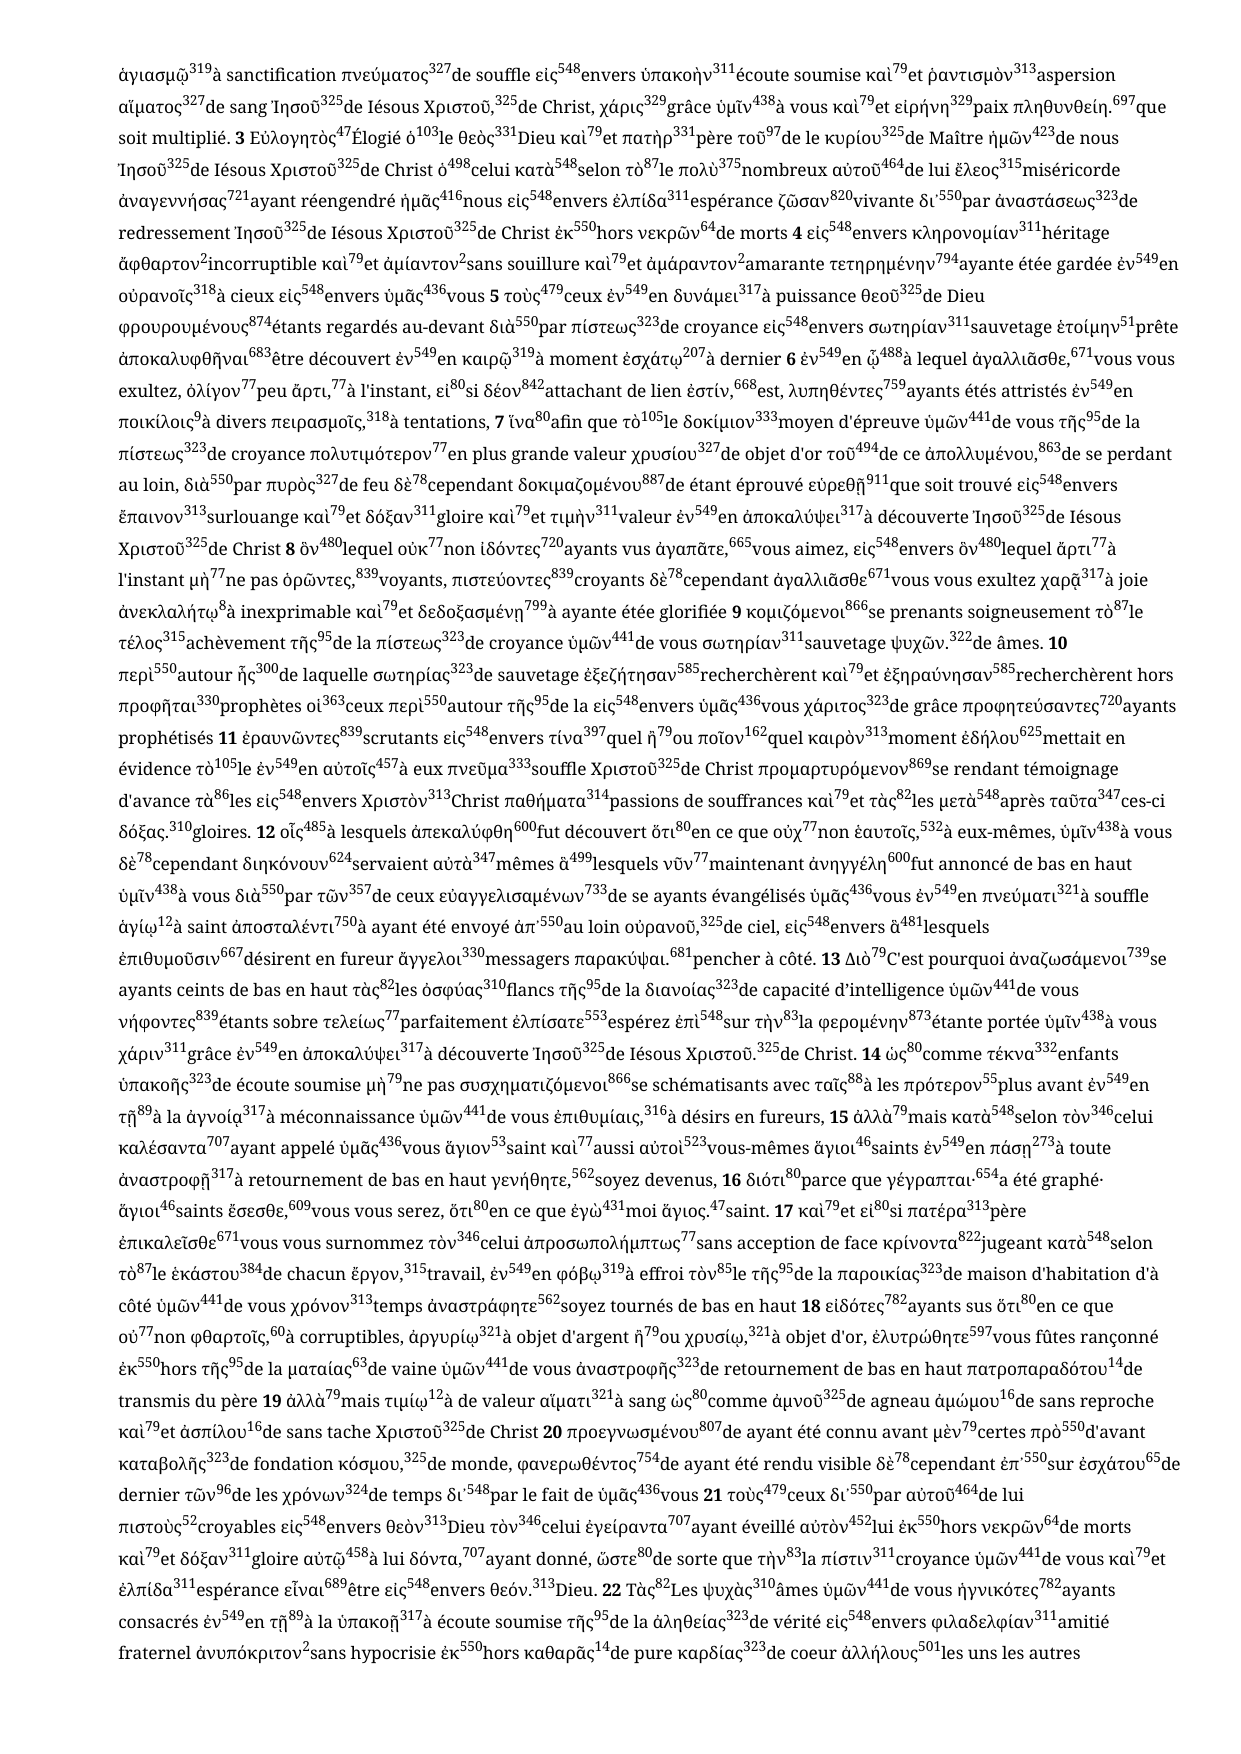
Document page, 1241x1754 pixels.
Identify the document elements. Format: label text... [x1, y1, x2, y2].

text 1 Πέτρος331Pierre ἀπόστολος331envoyé Ἰησοῦ325de Iésous Χριστοῦ325de Christ ἐκλεκτοῖς9à élus παρεπιδήμοις58à peuplants sur le côté διασπορᾶς323de dissémination Πόντου,325de Pontus, Γαλατίας,323de Galatie, Καππαδοκίας,323de Kapadokya, Ἀσίας323de Asie καὶ79et Βιθυνίας323de Bithynie 2 κατὰ548selon πρόγνωσιν311préconnaissance θεοῦ325de Dieu πατρὸς325de père ἐν549en ἁγιασμῷ319à sanctification πνεύματος327de souffle εἰς548envers ὑπακοὴν311écoute soumise καὶ79et ῥαντισμὸν313aspersion αἵματος327de sang Ἰησοῦ325de Iésous Χριστοῦ,325de Christ, χάρις329grâce ὑμῖν438à vous καὶ79et εἰρήνη329paix πληθυνθείη.697que soit multiplié. 3 Εὐλογητὸς47Élogié ὁ103le θεὸς331Dieu καὶ79et πατὴρ331père τοῦ97de le κυρίου325de Maître ἡμῶν423de nous Ἰησοῦ325de Iésous Χριστοῦ325de Christ ὁ498celui κατὰ548selon τὸ87le πολὺ375nombreux αὐτοῦ464de lui ἔλεος315miséricorde ἀναγεννήσας721ayant réengendré ἡμᾶς416nous εἰς548envers ἐλπίδα311espérance ζῶσαν820vivante δι᾽550par ἀναστάσεως323de redressement Ἰησοῦ325de Iésous Χριστοῦ325de Christ ἐκ550hors νεκρῶν64de morts 4 εἰς548envers κληρονομίαν311héritage ἄφθαρτον2incorruptible καὶ79et ἀμίαντον2sans souillure καὶ79et ἀμάραντον2amarante τετηρημένην794ayante étée gardée ἐν549en οὐρανοῖς318à cieux εἰς548envers ὑμᾶς436vous 5 τοὺς479ceux ἐν549en δυνάμει317à puissance θεοῦ325de Dieu φρουρουμένους874étants regardés au-devant διὰ550par πίστεως323de croyance εἰς548envers σωτηρίαν311sauvetage ἑτοίμην51prête ἀποκαλυφθῆναι683être découvert ἐν549en καιρῷ319à moment ἐσχάτῳ207à dernier 6 ἐν549en ᾧ488à lequel ἀγαλλιᾶσθε,671vous vous exultez, ὀλίγον77peu ἄρτι,77à l'instant, εἰ80si δέον842attachant de lien ἐστίν,668est, λυπηθέντες759ayants étés attristés ἐν549en ποικίλοις9à divers πειρασμοῖς,318à tentations, 7 ἵνα80afin que τὸ105le δοκίμιον333moyen d'épreuve ὑμῶν441de vous τῆς95de la πίστεως323de croyance πολυτιμότερον77en plus grande valeur χρυσίου327de objet d'or τοῦ494de ce ἀπολλυμένου,863de se perdant au loin, διὰ550par πυρὸς327de feu δὲ78cependant δοκιμαζομένου887de étant éprouvé εὑρεθῇ911que soit trouvé εἰς548envers ἔπαινον313surlouange καὶ79et δόξαν311gloire καὶ79et τιμὴν311valeur ἐν549en ἀποκαλύψει317à découverte Ἰησοῦ325de Iésous Χριστοῦ325de Christ 8 ὃν480lequel οὐκ77non ἰδόντες720ayants vus ἀγαπᾶτε,665vous aimez, εἰς548envers ὃν480lequel ἄρτι77à l'instant μὴ77ne pas ὁρῶντες,839voyants, πιστεύοντες839croyants δὲ78cependant ἀγαλλιᾶσθε671vous vous exultez χαρᾷ317à joie ἀνεκλαλήτῳ8à inexprimable καὶ79et δεδοξασμένῃ799à ayante étée glorifiée 9 κομιζόμενοι866se prenants soigneusement τὸ87le τέλος315achèvement τῆς95de la πίστεως323de croyance ὑμῶν441de vous σωτηρίαν311sauvetage ψυχῶν.322de âmes. 10 περὶ550autour ἧς300de laquelle σωτηρίας323de sauvetage ἐξεζήτησαν585recherchèrent καὶ79et ἐξηραύνησαν585recherchèrent hors προφῆται330prophètes οἱ363ceux περὶ550autour τῆς95de la εἰς548envers ὑμᾶς436vous χάριτος323de grâce προφητεύσαντες720ayants prophétisés 11 ἐραυνῶντες839scrutants εἰς548envers τίνα397quel ἢ79ou ποῖον162quel καιρὸν313moment ἐδήλου625mettait en évidence τὸ105le ἐν549en αὐτοῖς457à eux πνεῦμα333souffle Χριστοῦ325de Christ προμαρτυρόμενον869se rendant témoignage d'avance τὰ86les εἰς548envers Χριστὸν313Christ παθήματα314passions de souffrances καὶ79et τὰς82les μετὰ548après ταῦτα347ces-ci δόξας.310gloires. 12 οἷς485à lesquels ἀπεκαλύφθη600fut découvert ὅτι80en ce que οὐχ77non ἑαυτοῖς,532à eux-mêmes, ὑμῖν438à vous δὲ78cependant διηκόνουν624servaient αὐτὰ347mêmes ἃ499lesquels νῦν77maintenant ἀνηγγέλη600fut annoncé de bas en haut ὑμῖν438à vous διὰ550par τῶν357de ceux εὐαγγελισαμένων733de se ayants évangélisés ὑμᾶς436vous ἐν549en πνεύματι321à souffle ἁγίῳ12à saint ἀποσταλέντι750à ayant été envoyé ἀπ᾽550au loin οὐρανοῦ,325de ciel, εἰς548envers ἃ481lesquels ἐπιθυμοῦσιν667désirent en fureur ἄγγελοι330messagers παρακύψαι.681pencher à côté. 13 Διὸ79C'est pourquoi ἀναζωσάμενοι739se ayants ceints de bas en haut τὰς82les ὀσφύας310flancs τῆς95de la διανοίας323de capacité d’intelligence ὑμῶν441de vous νήφοντες839étants sobre τελείως77parfaitement ἐλπίσατε553espérez ἐπὶ548sur τὴν83la φερομένην873étante portée ὑμῖν438à vous χάριν311grâce ἐν549en ἀποκαλύψει317à découverte Ἰησοῦ325de Iésous Χριστοῦ.325de Christ. 14 ὡς80comme τέκνα332enfants ὑπακοῆς323de écoute soumise μὴ79ne pas συσχηματιζόμενοι866se schématisants avec ταῖς88à les πρότερον55plus avant ἐν549en τῇ89à la ἀγνοίᾳ317à méconnaissance ὑμῶν441de vous ἐπιθυμίαις,316à désirs en fureurs, 15 ἀλλὰ79mais κατὰ548selon τὸν346celui καλέσαντα707ayant appelé ὑμᾶς436vous ἅγιον53saint καὶ77aussi αὐτοὶ523vous-mêmes ἅγιοι46saints ἐν549en πάσῃ273à toute ἀναστροφῇ317à retournement de bas en haut γενήθητε,562soyez devenus, 16 διότι80parce que γέγραπται·654a été graphé· ἅγιοι46saints ἔσεσθε,609vous vous serez, ὅτι80en ce que ἐγὼ431moi ἅγιος.47saint. 17 καὶ79et εἰ80si πατέρα313père ἐπικαλεῖσθε671vous vous surnommez τὸν346celui ἀπροσωπολήμπτως77sans acception de face κρίνοντα822jugeant κατὰ548selon τὸ87le ἑκάστου384de chacun ἔργον,315travail, ἐν549en φόβῳ319à effroi τὸν85le τῆς95de la παροικίας323de maison d'habitation d'à côté ὑμῶν441de vous χρόνον313temps ἀναστράφητε562soyez tournés de bas en haut 18 εἰδότες782ayants sus ὅτι80en ce que οὐ77non φθαρτοῖς,60à corruptibles, ἀργυρίῳ321à objet d'argent ἢ79ou χρυσίῳ,321à objet d'or, ἐλυτρώθητε597vous fûtes rançonné ἐκ550hors τῆς95de la ματαίας63de vaine ὑμῶν441de vous ἀναστροφῆς323de retournement de bas en haut πατροπαραδότου14de transmis du père 19 ἀλλὰ79mais τιμίῳ12à de valeur αἵματι321à sang ὡς80comme ἀμνοῦ325de agneau ἀμώμου16de sans reproche καὶ79et ἀσπίλου16de sans tache Χριστοῦ325de Christ 20 προεγνωσμένου807de ayant été connu avant μὲν79certes πρὸ550d'avant καταβολῆς323de fondation κόσμου,325de monde, φανερωθέντος754de ayant été rendu visible δὲ78cependant ἐπ᾽550sur ἐσχάτου65de dernier τῶν96de les χρόνων324de temps δι᾽548par le fait de ὑμᾶς436vous 21 τοὺς479ceux δι᾽550par αὐτοῦ464de lui πιστοὺς52croyables εἰς548envers θεὸν313Dieu τὸν346celui ἐγείραντα707ayant éveillé αὐτὸν452lui ἐκ550hors νεκρῶν64de morts καὶ79et δόξαν311gloire αὐτῷ458à lui δόντα,707ayant donné, ὥστε80de sorte que τὴν83la πίστιν311croyance ὑμῶν441de vous καὶ79et ἐλπίδα311espérance εἶναι689être εἰς548envers θεόν.313Dieu. 22 Τὰς82Les ψυχὰς310âmes ὑμῶν441de vous ἡγνικότες782ayants consacrés ἐν549en τῇ89à la ὑπακοῇ317à écoute soumise τῆς95de la ἀληθείας323de vérité εἰς548envers φιλαδελφίαν311amitié fraternel ἀνυπόκριτον2sans hypocrisie ἐκ550hors καθαρᾶς14de pure καρδίας323de coeur ἀλλήλους501les uns les autres ἀγαπήσατε553aimez ἐκτενῶς77extensivement 23 ἀναγεγεννημένοι812ayants étés réengendrés οὐκ77non ἐκ550hors σπορᾶς323de ensemencement φθαρτῆς14de corruptible ἀλλ᾽79mais ἀφθάρτου63de incorruptible διὰ550par λόγου325de discours ζῶντος834de vivant θεοῦ325de Dieu καὶ79et μένοντος.834de restant. 24 διότι80parce que πᾶσα285toute σὰρξ329chair ὡς80comme χόρτος331herbe καὶ79et πᾶσα285toute δόξα329gloire αὐτῆς462de elle ὡς80comme ἄνθος333fleur χόρτου·325de herbe· ἐξηράνθη600fut séché ὁ103le χόρτος331herbe καὶ79et τὸ105le ἄνθος333fleur ἐξέπεσεν·586tomba dehors· 25 τὸ105le δὲ78cependant ῥῆμα333oral κυρίου325de Maître μένει668reste εἰς548envers τὸν85le αἰῶνα.313ère. τοῦτο366ce-ci δέ78cependant ἐστιν668est τὸ105le ῥῆμα333oral τὸ366ce εὐαγγελισθὲν762ayant été évangélisé εἰς548envers ὑμᾶς.436vous. [118, 59, 1181, 1665]
